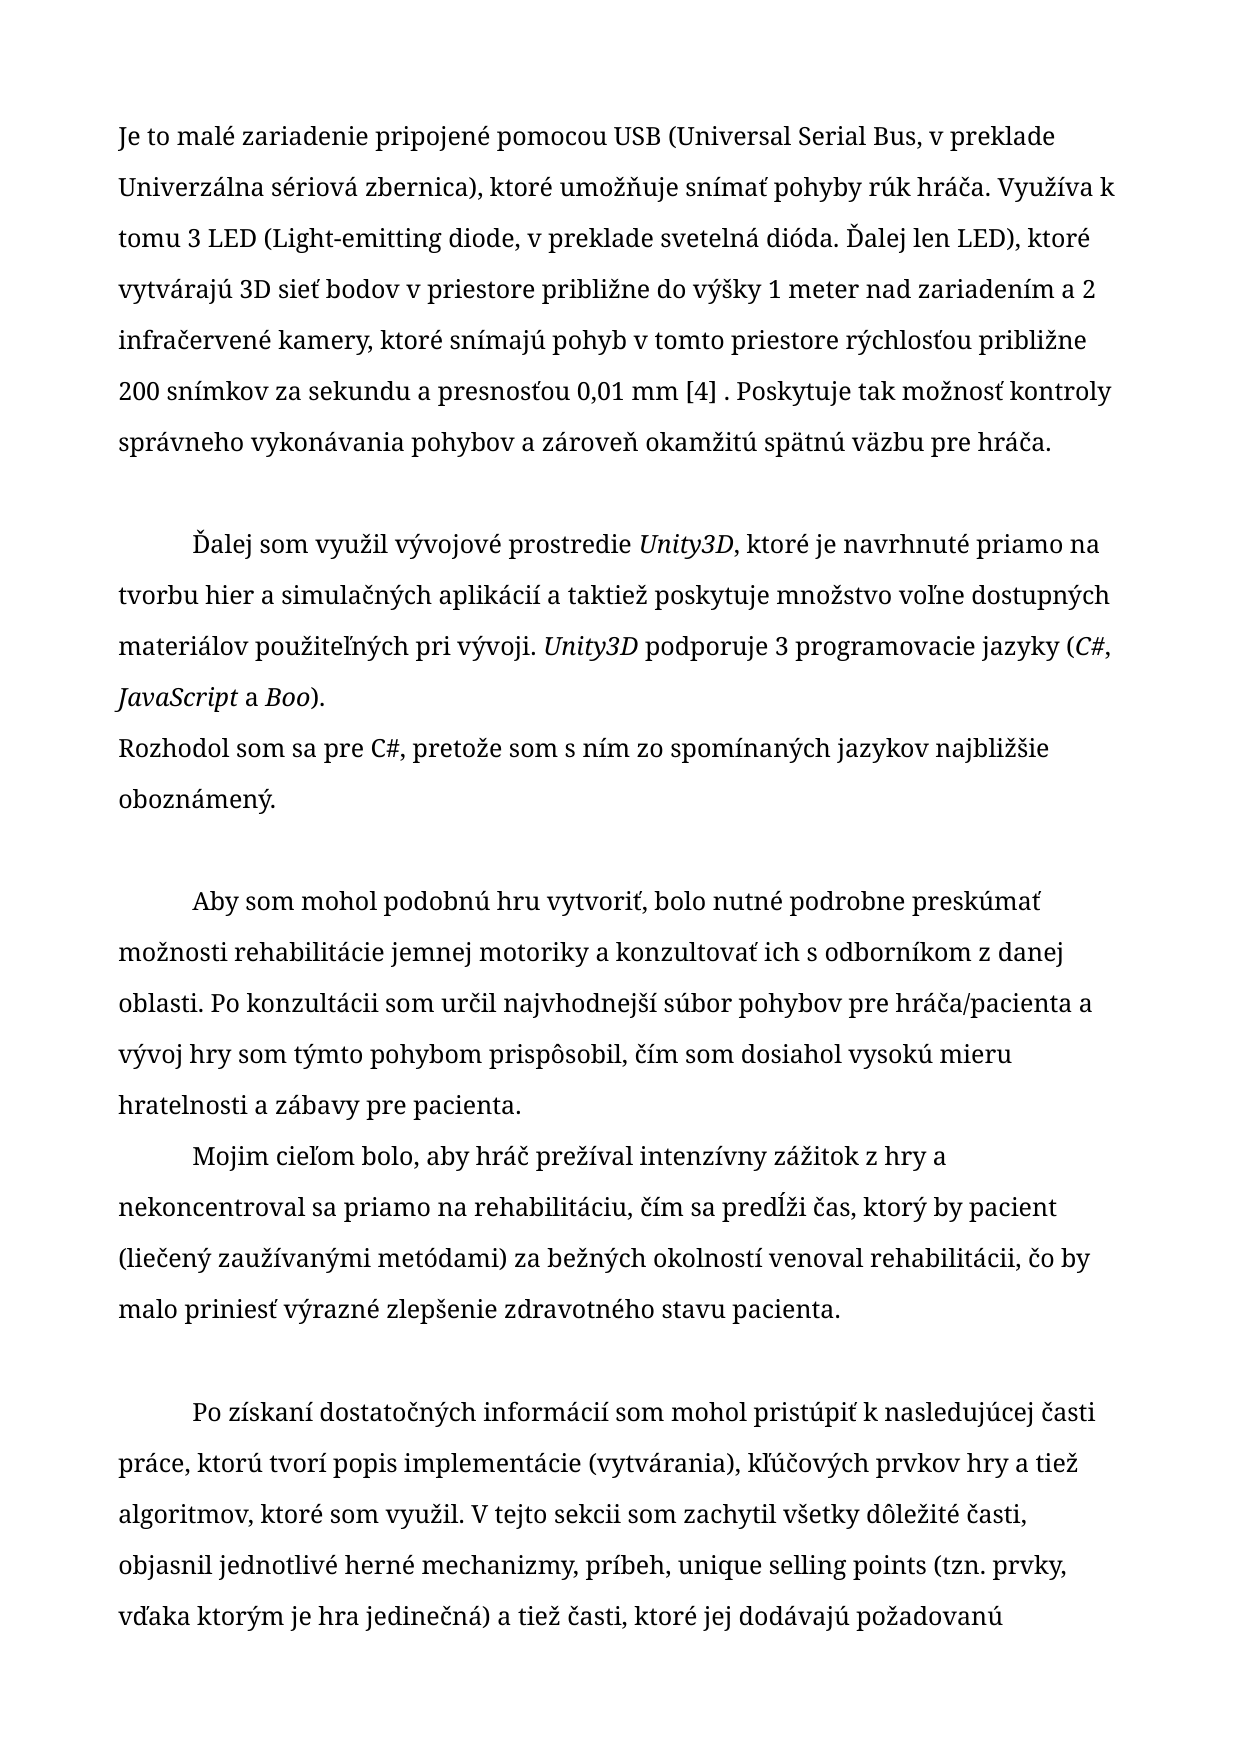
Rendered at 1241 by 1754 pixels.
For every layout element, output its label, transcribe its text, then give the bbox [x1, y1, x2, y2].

text Mojim cieľom bolo, aby hráč prežíval intenzívny zážitok z hry a nekoncentroval sa priamo na rehabilitáciu, čím sa predĺži čas, ktorý by pacient (liečený zaužívanými metódami) za bežných okolností venoval rehabilitácii, čo by malo priniesť výrazné zlepšenie zdravotného stavu pacienta. [118, 1139, 1122, 1326]
text Po získaní dostatočných informácií som mohol pristúpiť k nasledujúcej časti práce, ktorú tvorí popis implementácie (vytvárania), kľúčových prvkov hry a tiež algoritmov, ktoré som využil. V tejto sekcii som zachytil všetky dôležité časti, objasnil jednotlivé herné mechanizmy, príbeh, unique selling points (tzn. prvky, vďaka ktorým je hra jedinečná) a tiež časti, ktoré jej dodávajú požadovanú [118, 1394, 1122, 1632]
text Aby som mohol podobnú hru vytvoriť, bolo nutné podrobne preskúmať možnosti rehabilitácie jemnej motoriky a konzultovať ich s odborníkom z danej oblasti. Po konzultácii som určil najvhodnejší súbor pohybov pre hráča/pacienta a vývoj hry som týmto pohybom prispôsobil, čím som dosiahol vysokú mieru hratelnosti a zábavy pre pacienta. [118, 884, 1122, 1122]
text Je to malé zariadenie pripojené pomocou USB (Universal Serial Bus, v preklade Univerzálna sériová zbernica), ktoré umožňuje snímať pohyby rúk hráča. Využíva k tomu 3 LED (Light-emitting diode, v preklade svetelná dióda. Ďalej len LED), ktoré vytvárajú 3D sieť bodov v priestore približne do výšky 1 meter nad zariadením a 2 infračervené kamery, ktoré snímajú pohyb v tomto priestore rýchlosťou približne 200 snímkov za sekundu a presnosťou 0,01 mm [4] . Poskytuje tak možnosť kontroly správneho vykonávania pohybov a zároveň okamžitú spätnú väzbu pre hráča. [118, 118, 1122, 458]
text Rozhodol som sa pre C#, pretože som s ním zo spomínaných jazykov najbližšie oboznámený. [118, 731, 1122, 816]
text Ďalej som využil vývojové prostredie Unity3D, ktoré je navrhnuté priamo na tvorbu hier a simulačných aplikácií a taktiež poskytuje množstvo voľne dostupných materiálov použiteľných pri vývoji. Unity3D podporuje 3 programovacie jazyky (C#, JavaScript a Boo). [118, 475, 1122, 714]
